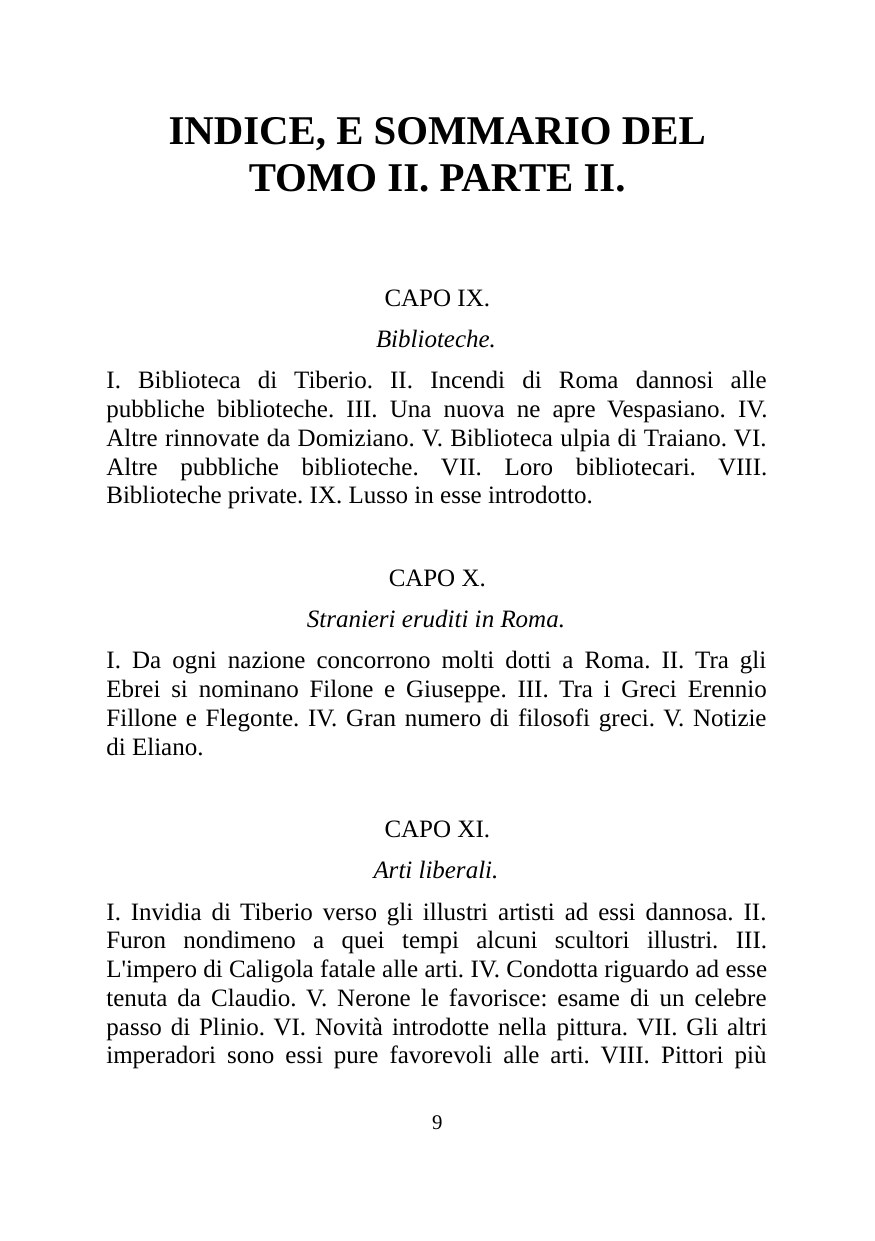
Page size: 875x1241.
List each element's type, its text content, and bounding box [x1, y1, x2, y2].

text CAPO X. [106, 563, 768, 592]
text CAPO IX. [106, 283, 768, 312]
text Biblioteche. [106, 324, 768, 353]
text I. Da ogni nazione concorrono molti dotti a Roma. II. Tra gli Ebrei si nominano Filone e Giuseppe. III. Tra i Greci Erennio Fillone e Flegonte. IV. Gran numero di filosofi greci. V. Notizie di Eliano. [106, 645, 768, 760]
text I. Biblioteca di Tiberio. II. Incendi di Roma dannosi alle pubbliche biblioteche. III. Una nuova ne apre Vespasiano. IV. Altre rinnovate da Domiziano. V. Biblioteca ulpia di Traiano. VI. Altre pubbliche biblioteche. VII. Loro bibliotecari. VIII. Biblioteche private. IX. Lusso in esse introdotto. [106, 365, 768, 509]
text Stranieri eruditi in Roma. [106, 604, 768, 633]
text I. Invidia di Tiberio verso gli illustri artisti ad essi dannosa. II. Furon nondimeno a quei tempi alcuni scultori illustri. III. L'impero di Caligola fatale alle arti. IV. Condotta riguardo ad esse tenuta da Claudio. V. Nerone le favorisce: esame di un celebre passo di Plinio. VI. Novità introdotte nella pittura. VII. Gli altri imperadori sono essi pure favorevoli alle arti. VIII. Pittori più [106, 897, 768, 1069]
text Arti liberali. [106, 855, 768, 884]
subtitle INDICE, E SOMMARIO DEL TOMO II. PARTE II. [106, 106, 768, 200]
text CAPO XI. [106, 814, 768, 843]
